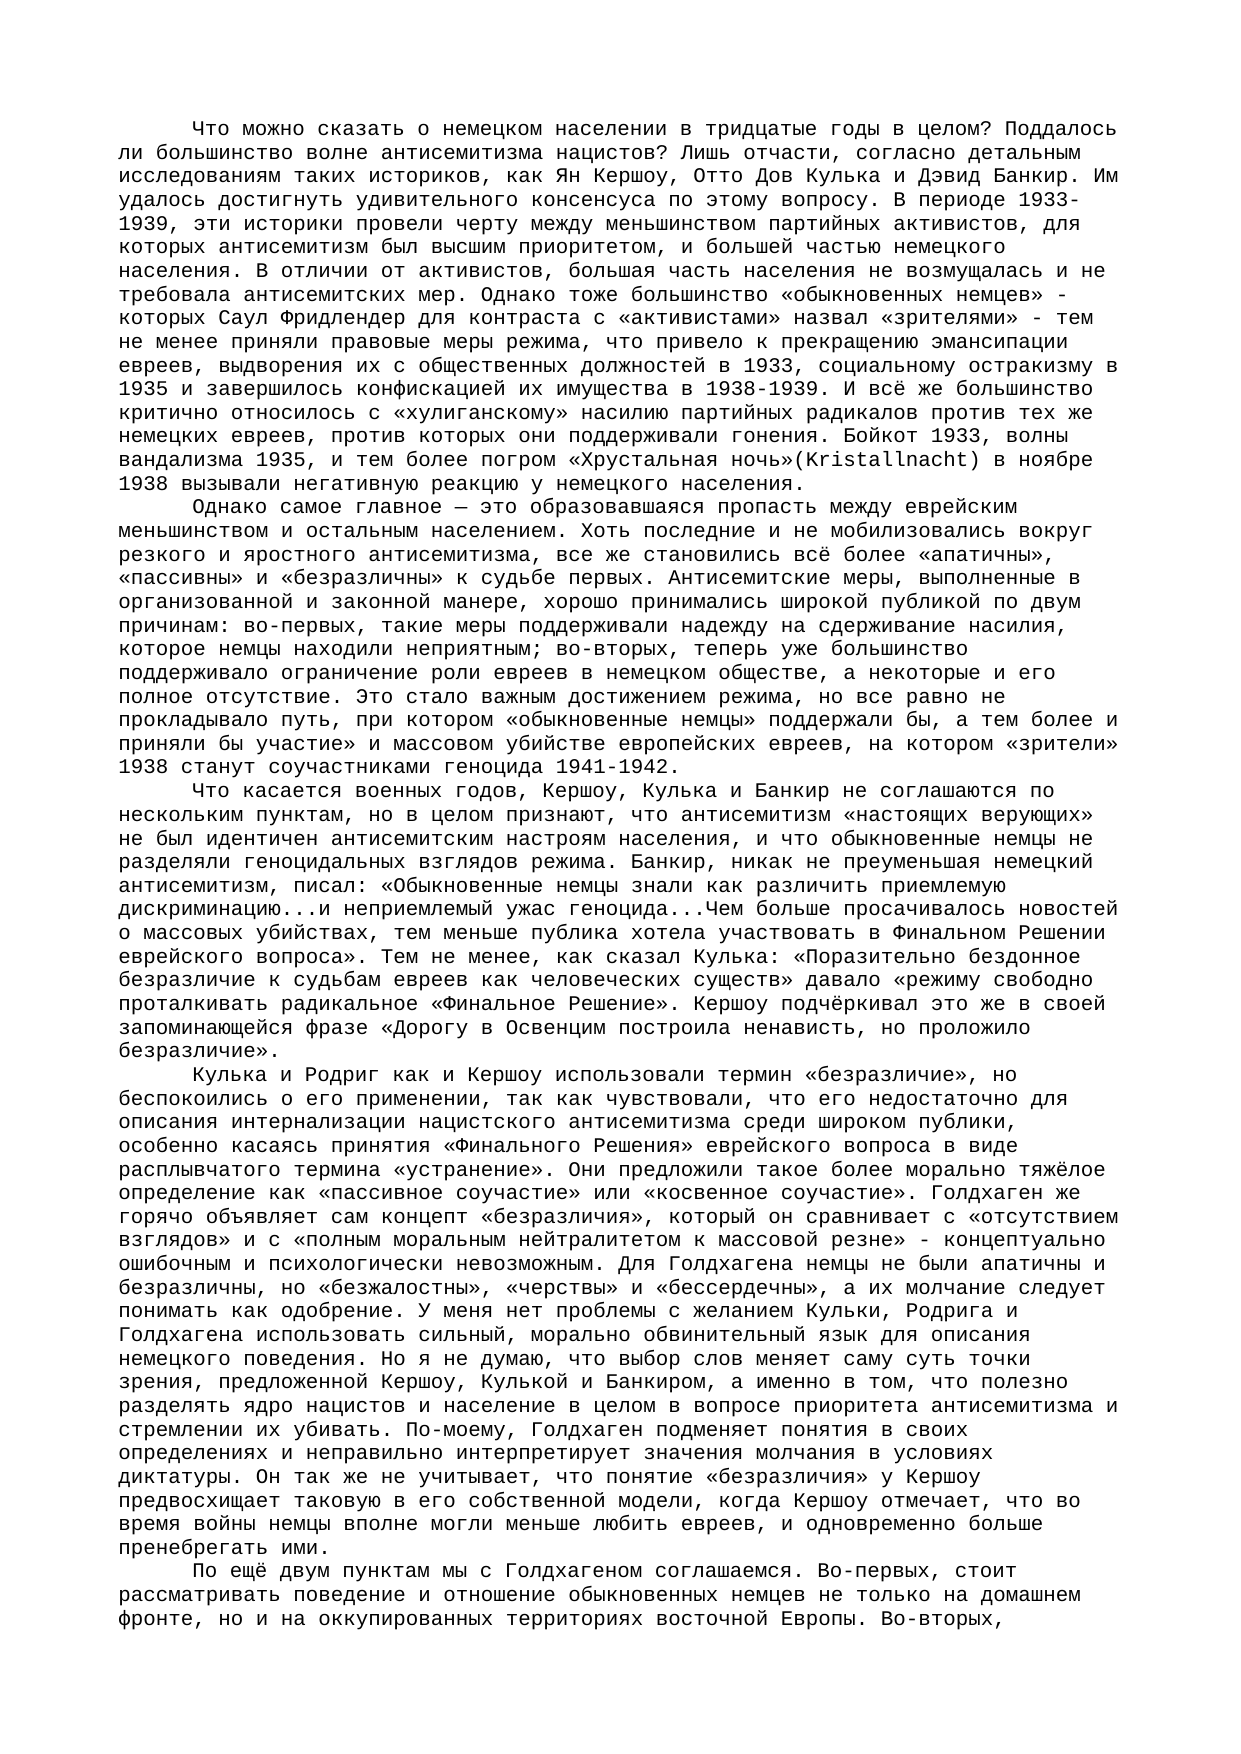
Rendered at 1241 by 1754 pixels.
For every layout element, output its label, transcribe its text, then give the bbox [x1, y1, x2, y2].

text Что касается военных годов, Кершоу, Кулька и Банкир не соглашаются по нескольким пунктам, но в целом признают, что антисемитизм «настоящих верующих» не был идентичен антисемитским настроям населения, и что обыкновенные немцы не разделяли геноцидальных взглядов режима. Банкир, никак не преуменьшая немецкий антисемитизм, писал: «Обыкновенные немцы знали как различить приемлемую дискриминацию...и неприемлемый ужас геноцида...Чем больше просачивалось новостей о массовых убийствах, тем меньше публика хотела участвовать в Финальном Решении еврейского вопроса». Тем не менее, как сказал Кулька: «Поразительно бездонное безразличие к судьбам евреев как человеческих существ» давало «режиму свободно проталкивать радикальное «Финальное Решение». Кершоу подчёркивал это же в своей запоминающейся фразе «Дорогу в Освенцим построила ненависть, но проложило безразличие». [118, 780, 1122, 1064]
text Однако самое главное — это образовавшаяся пропасть между еврейским меньшинством и остальным населением. Хоть последние и не мобилизовались вокруг резкого и яростного антисемитизма, все же становились всё более «апатичны», «пассивны» и «безразличны» к судьбе первых. Антисемитские меры, выполненные в организованной и законной манере, хорошо принимались широкой публикой по двум причинам: во-первых, такие меры поддерживали надежду на сдерживание насилия, которое немцы находили неприятным; во-вторых, теперь уже большинство поддерживало ограничение роли евреев в немецком обществе, а некоторые и его полное отсутствие. Это стало важным достижением режима, но все равно не прокладывало путь, при котором «обыкновенные немцы» поддержали бы, а тем более и приняли бы участие» и массовом убийстве европейских евреев, на котором «зрители» 1938 станут соучастниками геноцида 1941-1942. [118, 496, 1122, 780]
text По ещё двум пунктам мы с Голдхагеном соглашаемся. Во-первых, стоит рассматривать поведение и отношение обыкновенных немцев не только на домашнем фронте, но и на оккупированных территориях восточной Европы. Во-вторых, [118, 1561, 1122, 1631]
text Кулька и Родриг как и Кершоу использовали термин «безразличие», но беспокоились о его применении, так как чувствовали, что его недостаточно для описания интернализации нацистского антисемитизма среди широком публики, особенно касаясь принятия «Финального Решения» еврейского вопроса в виде расплывчатого термина «устранение». Они предложили такое более морально тяжёлое определение как «пассивное соучастие» или «косвенное соучастие». Голдхаген же горячо объявляет сам концепт «безразличия», который он сравнивает с «отсутствием взглядов» и с «полным моральным нейтралитетом к массовой резне» - концептуально ошибочным и психологически невозможным. Для Голдхагена немцы не были апатичны и безразличны, но «безжалостны», «черствы» и «бессердечны», а их молчание следует понимать как одобрение. У меня нет проблемы с желанием Кульки, Родрига и Голдхагена использовать сильный, морально обвинительный язык для описания немецкого поведения. Но я не думаю, что выбор слов меняет саму суть точки зрения, предложенной Кершоу, Кулькой и Банкиром, а именно в том, что полезно разделять ядро нацистов и население в целом в вопросе приоритета антисемитизма и стремлении их убивать. По-моему, Голдхаген подменяет понятия в своих определениях и неправильно интерпретирует значения молчания в условиях диктатуры. Он так же не учитывает, что понятие «безразличия» у Кершоу предвосхищает таковую в его собственной модели, когда Кершоу отмечает, что во время войны немцы вполне могли меньше любить евреев, и одновременно больше пренебрегать ими. [118, 1064, 1122, 1561]
text Что можно сказать о немецком населении в тридцатые годы в целом? Поддалось ли большинство волне антисемитизма нацистов? Лишь отчасти, согласно детальным исследованиям таких историков, как Ян Кершоу, Отто Дов Кулька и Дэвид Банкир. Им удалось достигнуть удивительного консенсуса по этому вопросу. В периоде 1933-1939, эти историки провели черту между меньшинством партийных активистов, для которых антисемитизм был высшим приоритетом, и большей частью немецкого населения. В отличии от активистов, большая часть населения не возмущалась и не требовала антисемитских мер. Однако тоже большинство «обыкновенных немцев» - которых Саул Фридлендер для контраста с «активистами» назвал «зрителями» - тем не менее приняли правовые меры режима, что привело к прекращению эмансипации евреев, выдворения их с общественных должностей в 1933, социальному остракизму в 1935 и завершилось конфискацией их имущества в 1938-1939. И всё же большинство критично относилось с «хулиганскому» насилию партийных радикалов против тех же немецких евреев, против которых они поддерживали гонения. Бойкот 1933, волны вандализма 1935, и тем более погром «Хрустальная ночь»(Kristallnacht) в ноябре 1938 вызывали негативную реакцию у немецкого населения. [118, 118, 1122, 496]
